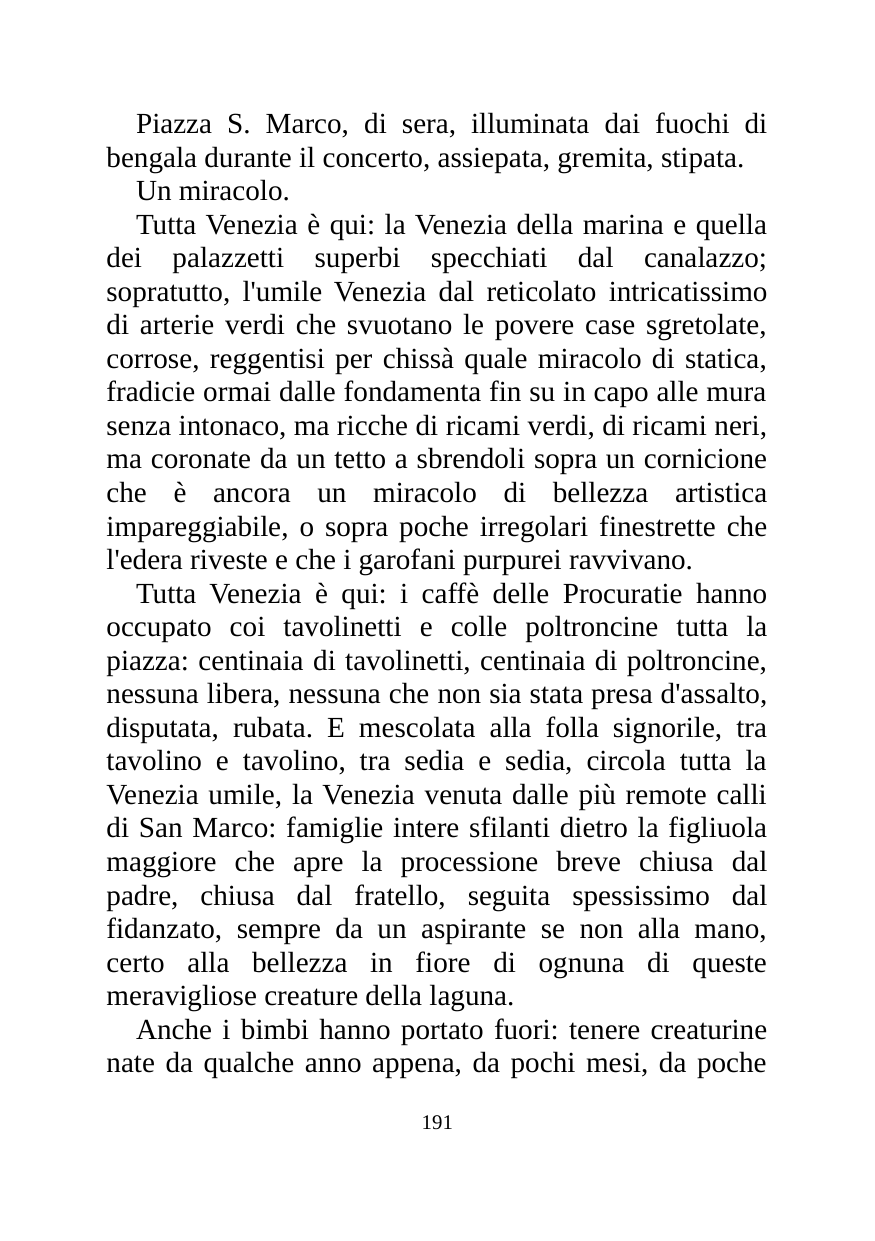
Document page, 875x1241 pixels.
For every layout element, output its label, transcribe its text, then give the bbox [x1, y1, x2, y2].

text Tutta Venezia è qui: i caffè delle Procuratie hanno occupato coi tavolinetti e colle poltroncine tutta la piazza: centinaia di tavolinetti, centinaia di poltroncine, nessuna libera, nessuna che non sia stata presa d'assalto, disputata, rubata. E mescolata alla folla signorile, tra tavolino e tavolino, tra sedia e sedia, circola tutta la Venezia umile, la Venezia venuta dalle più remote calli di San Marco: famiglie intere sfilanti dietro la figliuola maggiore che apre la processione breve chiusa dal padre, chiusa dal fratello, seguita spessissimo dal fidanzato, sempre da un aspirante se non alla mano, certo alla bellezza in fiore di ognuna di queste meravigliose creature della laguna. [106, 576, 768, 1012]
text Un miracolo. [106, 173, 768, 207]
text Tutta Venezia è qui: la Venezia della marina e quella dei palazzetti superbi specchiati dal canalazzo; sopratutto, l'umile Venezia dal reticolato intricatissimo di arterie verdi che svuotano le povere case sgretolate, corrose, reggentisi per chissà quale miracolo di statica, fradicie ormai dalle fondamenta fin su in capo alle mura senza intonaco, ma ricche di ricami verdi, di ricami neri, ma coronate da un tetto a sbrendoli sopra un cornicione che è ancora un miracolo di bellezza artistica impareggiabile, o sopra poche irregolari finestrette che l'edera riveste e che i garofani purpurei ravvivano. [106, 207, 768, 576]
text Anche i bimbi hanno portato fuori: tenere creaturine nate da qualche anno appena, da pochi mesi, da poche [106, 1012, 768, 1079]
text Piazza S. Marco, di sera, illuminata dai fuochi di bengala durante il concerto, assiepata, gremita, stipata. [106, 106, 768, 173]
